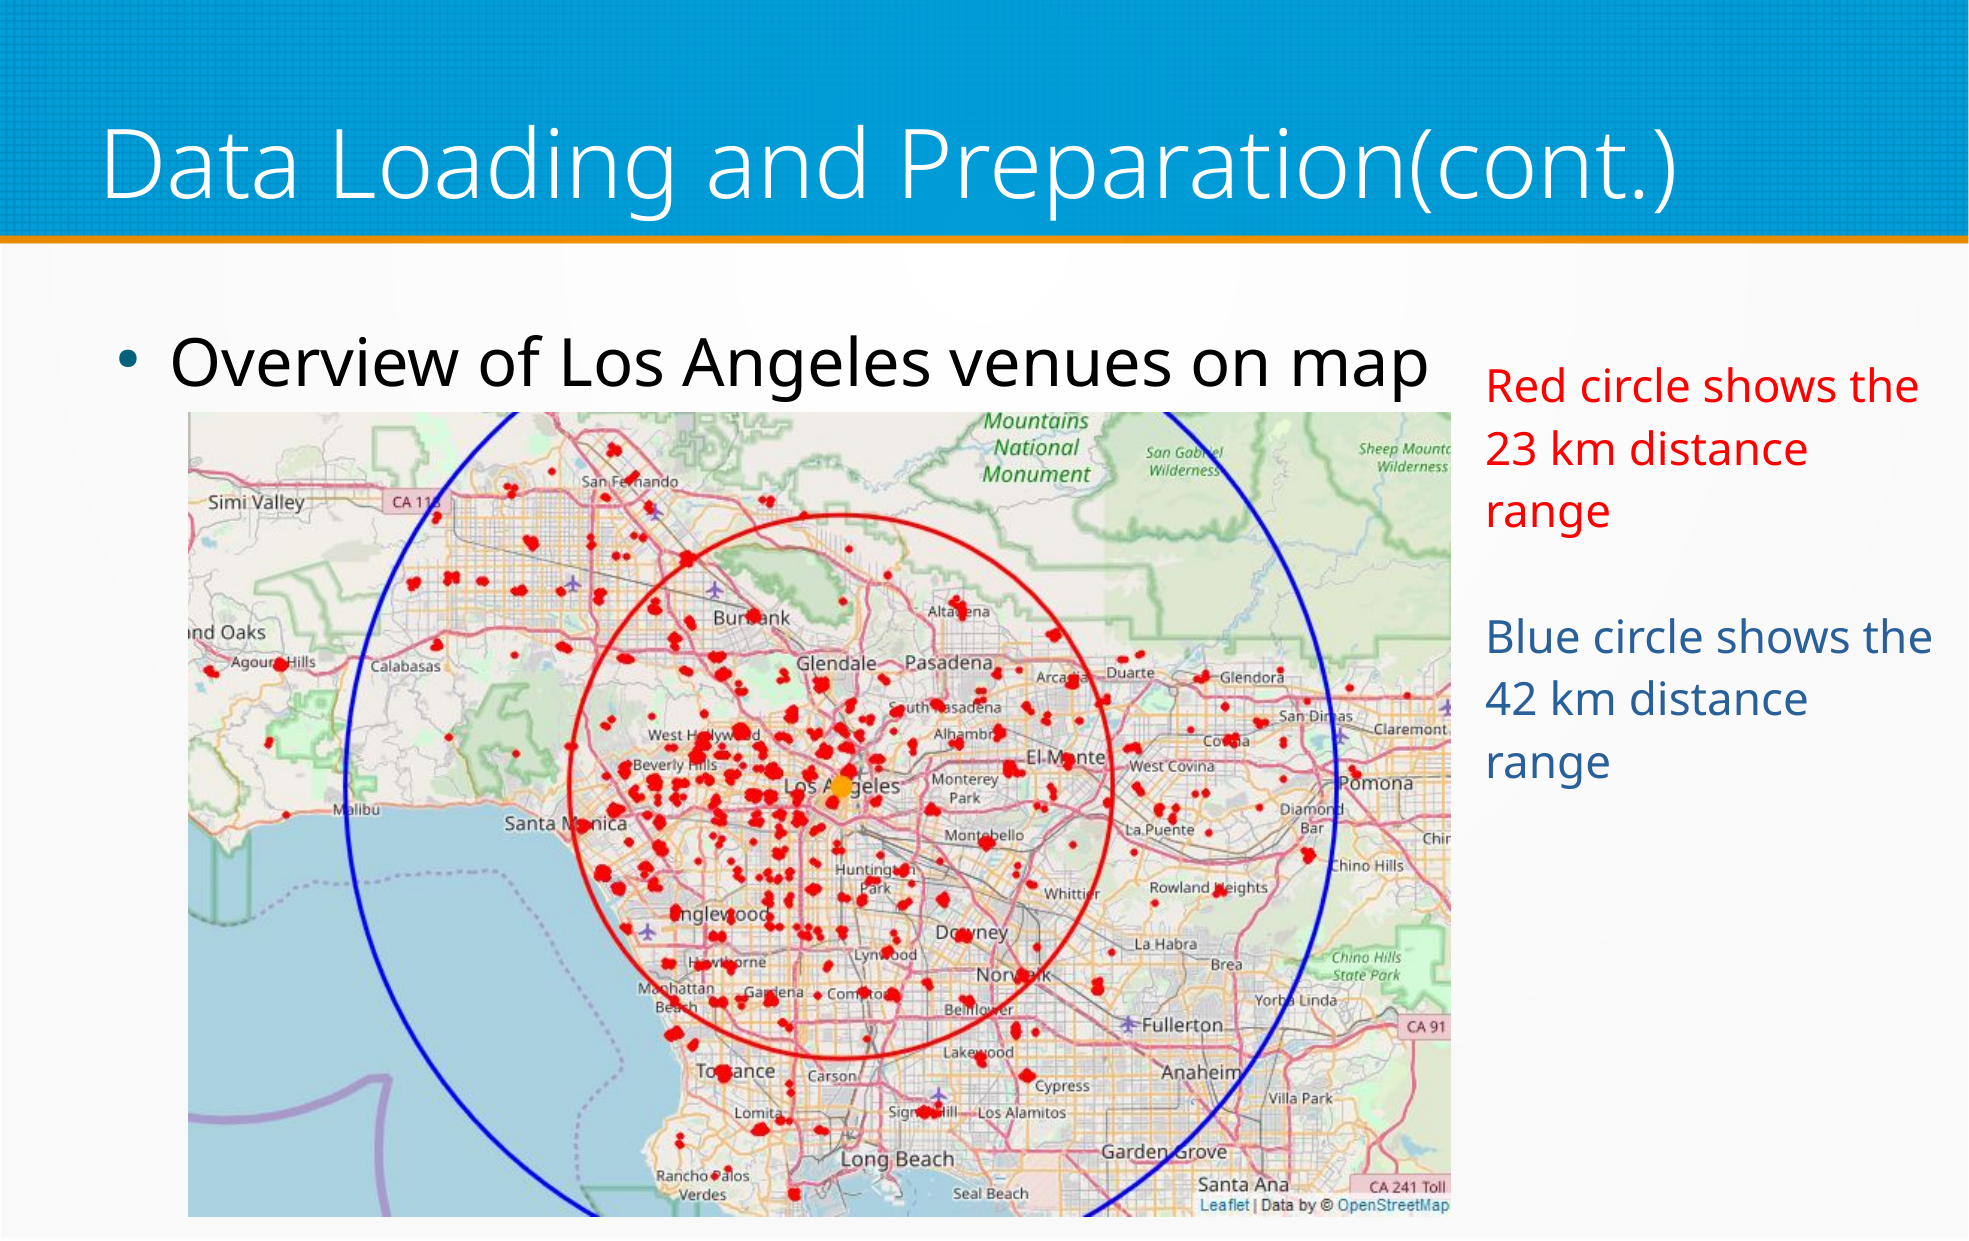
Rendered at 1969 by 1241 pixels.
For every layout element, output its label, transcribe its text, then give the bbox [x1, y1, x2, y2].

text_box Red circle shows the 23 km distance range Blue circle shows the 42 km distance range [1479, 425, 1940, 783]
list Overview of Los Angeles venues on map [98, 315, 1451, 1081]
title Data Loading and Preparation(cont.) [98, 19, 1870, 227]
picture [0, 236, 1969, 1241]
